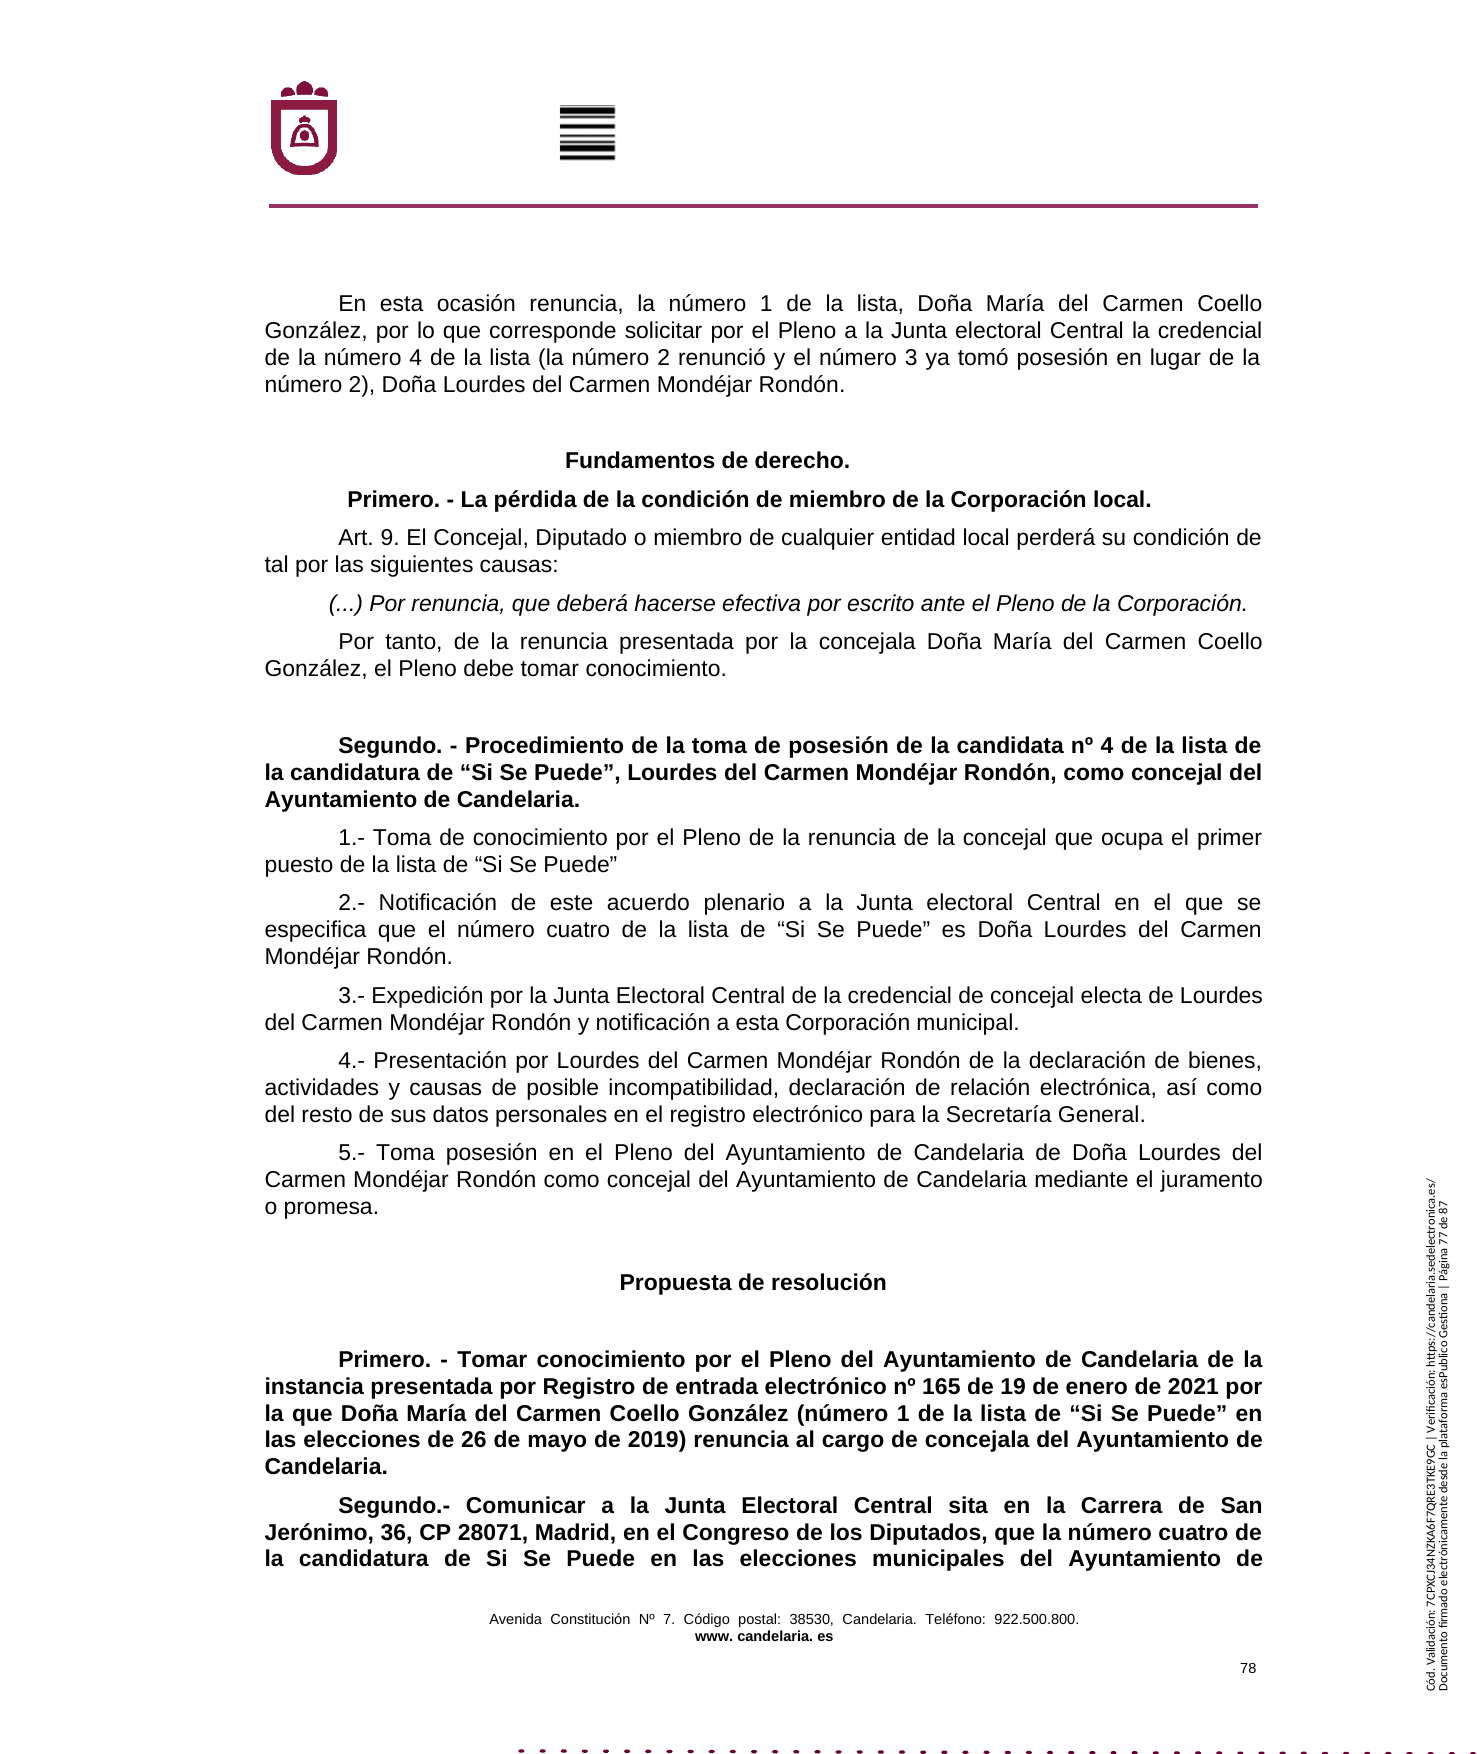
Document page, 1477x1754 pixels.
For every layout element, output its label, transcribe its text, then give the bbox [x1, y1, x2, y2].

text (...) Por renuncia, que deberá hacerse efectiva por escrito ante el Pleno de la Corporación. [266, 589, 1263, 616]
text Art. 9. El Concejal, Diputado o miembro de cualquier entidad local perderá su condición de tal por las siguientes causas: [264, 524, 1263, 577]
text Fundamentos de derecho. [488, 447, 1263, 474]
text Por tanto, de la renuncia presentada por la concejala Doña María del Carmen Coello González, el Pleno debe tomar conocimiento. [264, 628, 1263, 681]
text 2.- Notificación de este acuerdo plenario a la Junta electoral Central en el que se especifica que el número cuatro de la lista de “Si Se Puede” es Doña Lourdes del Carmen Mondéjar Rondón. [264, 889, 1263, 969]
text 3.- Expedición por la Junta Electoral Central de la credencial de concejal electa de Lourdes del Carmen Mondéjar Rondón y notificación a esta Corporación municipal. [264, 982, 1263, 1035]
subtitle Propuesta de resolución [359, 1269, 1096, 1296]
text Primero. - La pérdida de la condición de miembro de la Corporación local. [341, 486, 1263, 512]
text Segundo.- Comunicar a la Junta Electoral Central sita en la Carrera de San Jerónimo, 36, CP 28071, Madrid, en el Congreso de los Diputados, que la número cuatro de la candidatura de Si Se Puede en las elecciones municipales del Ayuntamiento de [264, 1492, 1263, 1572]
text Primero. - Tomar conocimiento por el Pleno del Ayuntamiento de Candelaria de la instancia presentada por Registro de entrada electrónico nº 165 de 19 de enero de 2021 por la que Doña María del Carmen Coello González (número 1 de la lista de “Si Se Puede” en las elecciones de 26 de mayo de 2019) renuncia al cargo de concejala del Ayuntamiento de Candelaria. [264, 1346, 1263, 1480]
text 5.- Toma posesión en el Pleno del Ayuntamiento de Candelaria de Doña Lourdes del Carmen Mondéjar Rondón como concejal del Ayuntamiento de Candelaria mediante el juramento o promesa. [264, 1139, 1263, 1219]
text Segundo. - Procedimiento de la toma de posesión de la candidata nº 4 de la lista de la candidatura de “Si Se Puede”, Lourdes del Carmen Mondéjar Rondón, como concejal del Ayuntamiento de Candelaria. [264, 732, 1263, 812]
text 4.- Presentación por Lourdes del Carmen Mondéjar Rondón de la declaración de bienes, actividades y causas de posible incompatibilidad, declaración de relación electrónica, así como del resto de sus datos personales en el registro electrónico para la Secretaría General. [264, 1047, 1263, 1127]
text En esta ocasión renuncia, la número 1 de la lista, Doña María del Carmen Coello González, por lo que corresponde solicitar por el Pleno a la Junta electoral Central la credencial de la número 4 de la lista (la número 2 renunció y el número 3 ya tomó posesión en lugar de la número 2), Doña Lourdes del Carmen Mondéjar Rondón. [264, 290, 1263, 397]
text 1.- Toma de conocimiento por el Pleno de la renuncia de la concejal que ocupa el primer puesto de la lista de “Si Se Puede” [264, 824, 1263, 877]
